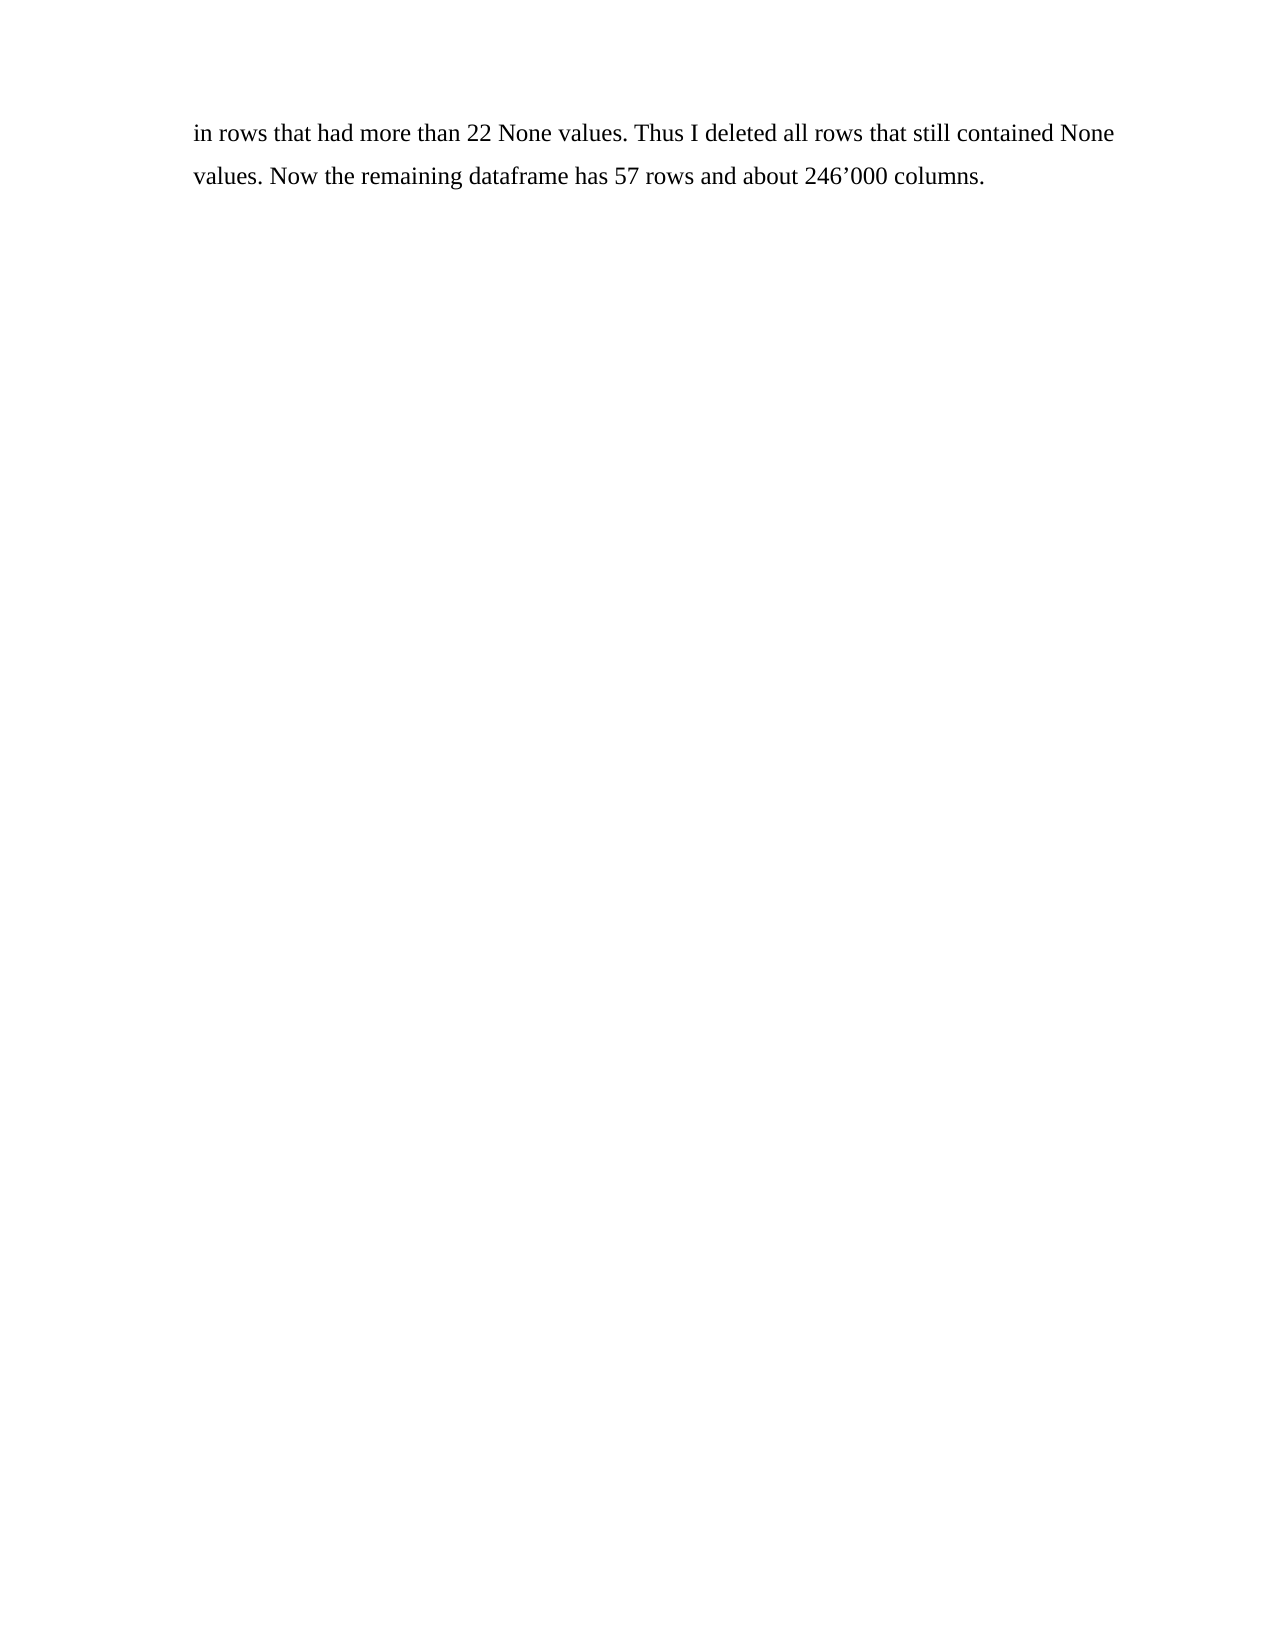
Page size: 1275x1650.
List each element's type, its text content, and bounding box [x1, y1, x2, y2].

list in rows that had more than 22 None values. Thus I deleted all rows that still contained None values. Now the remaining dataframe has 57 rows and about 246’000 columns. [156, 118, 1157, 190]
